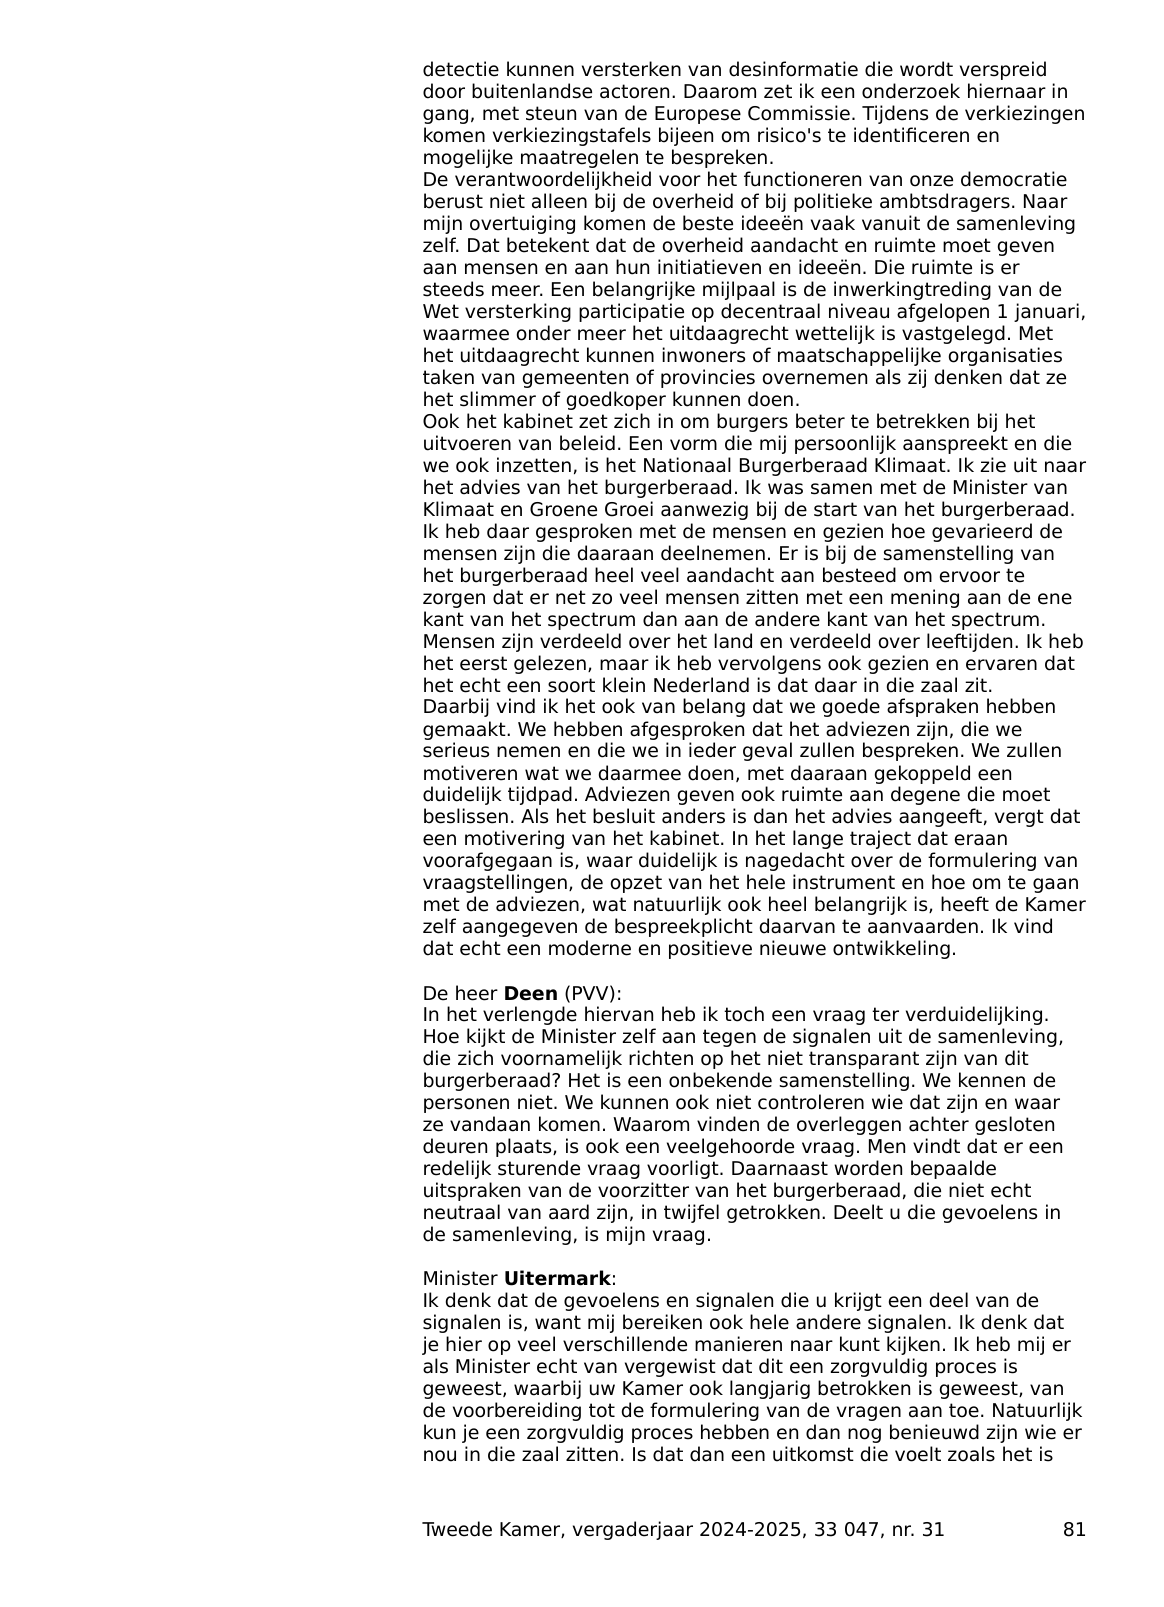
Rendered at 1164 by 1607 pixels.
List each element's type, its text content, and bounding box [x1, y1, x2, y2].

text Minister Uitermark: [422, 1268, 1087, 1290]
text De heer Deen (PVV): [422, 982, 1087, 1004]
text De verantwoordelijkheid voor het functioneren van onze democratie berust niet alleen bij de overheid of bij politieke ambtsdragers. Naar mijn overtuiging komen de beste ideeën vaak vanuit de samenleving zelf. Dat betekent dat de overheid aandacht en ruimte moet geven aan mensen en aan hun initiatieven en ideeën. Die ruimte is er steeds meer. Een belangrijke mijlpaal is de inwerkingtreding van de Wet versterking participatie op decentraal niveau afgelopen 1 januari, waarmee onder meer het uitdaagrecht wettelijk is vastgelegd. Met het uitdaagrecht kunnen inwoners of maatschappelijke organisaties taken van gemeenten of provincies overnemen als zij denken dat ze het slimmer of goedkoper kunnen doen. [422, 169, 1087, 411]
text detectie kunnen versterken van desinformatie die wordt verspreid door buitenlandse actoren. Daarom zet ik een onderzoek hiernaar in gang, met steun van de Europese Commissie. Tijdens de verkiezingen komen verkiezingstafels bijeen om risico's te identificeren en mogelijke maatregelen te bespreken. [422, 59, 1087, 169]
text Daarbij vind ik het ook van belang dat we goede afspraken hebben gemaakt. We hebben afgesproken dat het adviezen zijn, die we serieus nemen en die we in ieder geval zullen bespreken. We zullen motiveren wat we daarmee doen, met daaraan gekoppeld een duidelijk tijdpad. Adviezen geven ook ruimte aan degene die moet beslissen. Als het besluit anders is dan het advies aangeeft, vergt dat een motivering van het kabinet. In het lange traject dat eraan voorafgegaan is, waar duidelijk is nagedacht over de formulering van vraagstellingen, de opzet van het hele instrument en hoe om te gaan met de adviezen, wat natuurlijk ook heel belangrijk is, heeft de Kamer zelf aangegeven de bespreekplicht daarvan te aanvaarden. Ik vind dat echt een moderne en positieve nieuwe ontwikkeling. [422, 696, 1087, 960]
text Ook het kabinet zet zich in om burgers beter te betrekken bij het uitvoeren van beleid. Een vorm die mij persoonlijk aanspreekt en die we ook inzetten, is het Nationaal Burgerberaad Klimaat. Ik zie uit naar het advies van het burgerberaad. Ik was samen met de Minister van Klimaat en Groene Groei aanwezig bij de start van het burgerberaad. Ik heb daar gesproken met de mensen en gezien hoe gevarieerd de mensen zijn die daaraan deelnemen. Er is bij de samenstelling van het burgerberaad heel veel aandacht aan besteed om ervoor te zorgen dat er net zo veel mensen zitten met een mening aan de ene kant van het spectrum dan aan de andere kant van het spectrum. Mensen zijn verdeeld over het land en verdeeld over leeftijden. Ik heb het eerst gelezen, maar ik heb vervolgens ook gezien en ervaren dat het echt een soort klein Nederland is dat daar in die zaal zit. [422, 411, 1087, 696]
text In het verlengde hiervan heb ik toch een vraag ter verduidelijking. Hoe kijkt de Minister zelf aan tegen de signalen uit de samenleving, die zich voornamelijk richten op het niet transparant zijn van dit burgerberaad? Het is een onbekende samenstelling. We kennen de personen niet. We kunnen ook niet controleren wie dat zijn en waar ze vandaan komen. Waarom vinden de overleggen achter gesloten deuren plaats, is ook een veelgehoorde vraag. Men vindt dat er een redelijk sturende vraag voorligt. Daarnaast worden bepaalde uitspraken van de voorzitter van het burgerberaad, die niet echt neutraal van aard zijn, in twijfel getrokken. Deelt u die gevoelens in de samenleving, is mijn vraag. [422, 1004, 1087, 1246]
text Ik denk dat de gevoelens en signalen die u krijgt een deel van de signalen is, want mij bereiken ook hele andere signalen. Ik denk dat je hier op veel verschillende manieren naar kunt kijken. Ik heb mij er als Minister echt van vergewist dat dit een zorgvuldig proces is geweest, waarbij uw Kamer ook langjarig betrokken is geweest, van de voorbereiding tot de formulering van de vragen aan toe. Natuurlijk kun je een zorgvuldig proces hebben en dan nog benieuwd zijn wie er nou in die zaal zitten. Is dat dan een uitkomst die voelt zoals het is [422, 1290, 1087, 1466]
